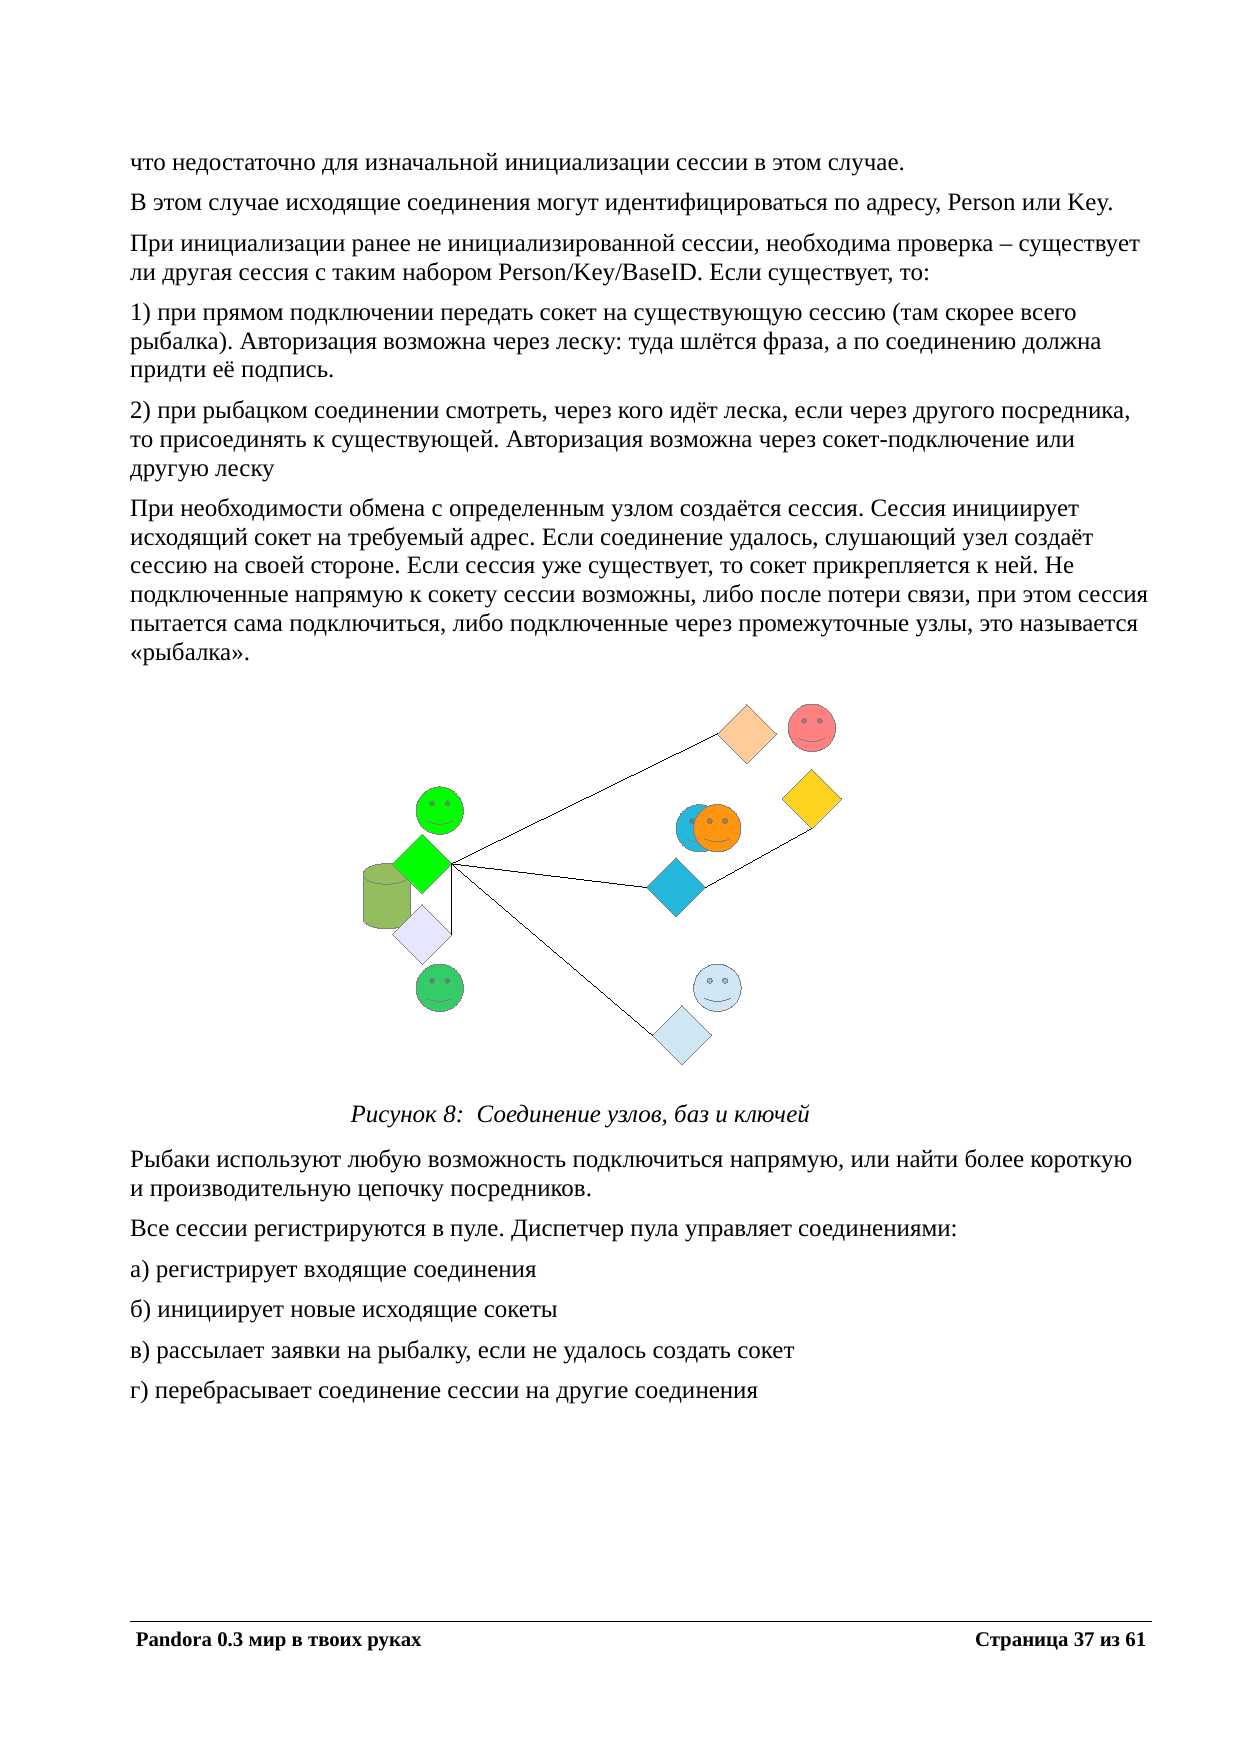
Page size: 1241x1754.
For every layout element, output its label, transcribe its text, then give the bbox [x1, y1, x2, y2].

text 2) при рыбацком соединении смотреть, через кого идёт леска, если через другого посредника, то присоединять к существующей. Авторизация возможна через сокет-подключение или другую леску [130, 395, 1152, 481]
text в) рассылает заявки на рыбалку, если не удалось создать сокет [130, 1335, 1152, 1363]
text Рисунок 8: Соединение узлов, баз и ключей [127, 1099, 1035, 1128]
text При инициализации ранее не инициализированной сессии, необходима проверка – существует ли другая сессия с таким набором Person/Key/BaseID. Если существует, то: [130, 228, 1152, 285]
text Рыбаки используют любую возможность подключиться напрямую, или найти более короткую и производительную цепочку посредников. [127, 677, 1152, 1201]
text 1) при прямом подключении передать сокет на существующую сессию (там скорее всего рыбалка). Авторизация возможна через леску: туда шлётся фраза, а по соединению должна придти её подпись. [130, 297, 1152, 383]
text При необходимости обмена с определенным узлом создаётся сессия. Сессия инициирует исходящий сокет на требуемый адрес. Если соединение удалось, слушающий узел создаёт сессию на своей стороне. Если сессия уже существует, то сокет прикрепляется к ней. Не подключенные напрямую к сокету сессии возможны, либо после потери связи, при этом сессия пытается сама подключиться, либо подключенные через промежуточные узлы, это называется «рыбалка». [130, 493, 1152, 666]
text а) регистрирует входящие соединения [130, 1254, 1152, 1282]
text Все сессии регистрируются в пуле. Диспетчер пула управляет соединениями: [130, 1213, 1152, 1242]
text В этом случае исходящие соединения могут идентифицироваться по адресу, Person или Key. [130, 187, 1152, 216]
text б) инициирует новые исходящие сокеты [130, 1294, 1152, 1323]
text г) перебрасывает соединение сессии на другие соединения [130, 1375, 1152, 1404]
text что недостаточно для изначальной инициализации сессии в этом случае. [130, 147, 1152, 176]
